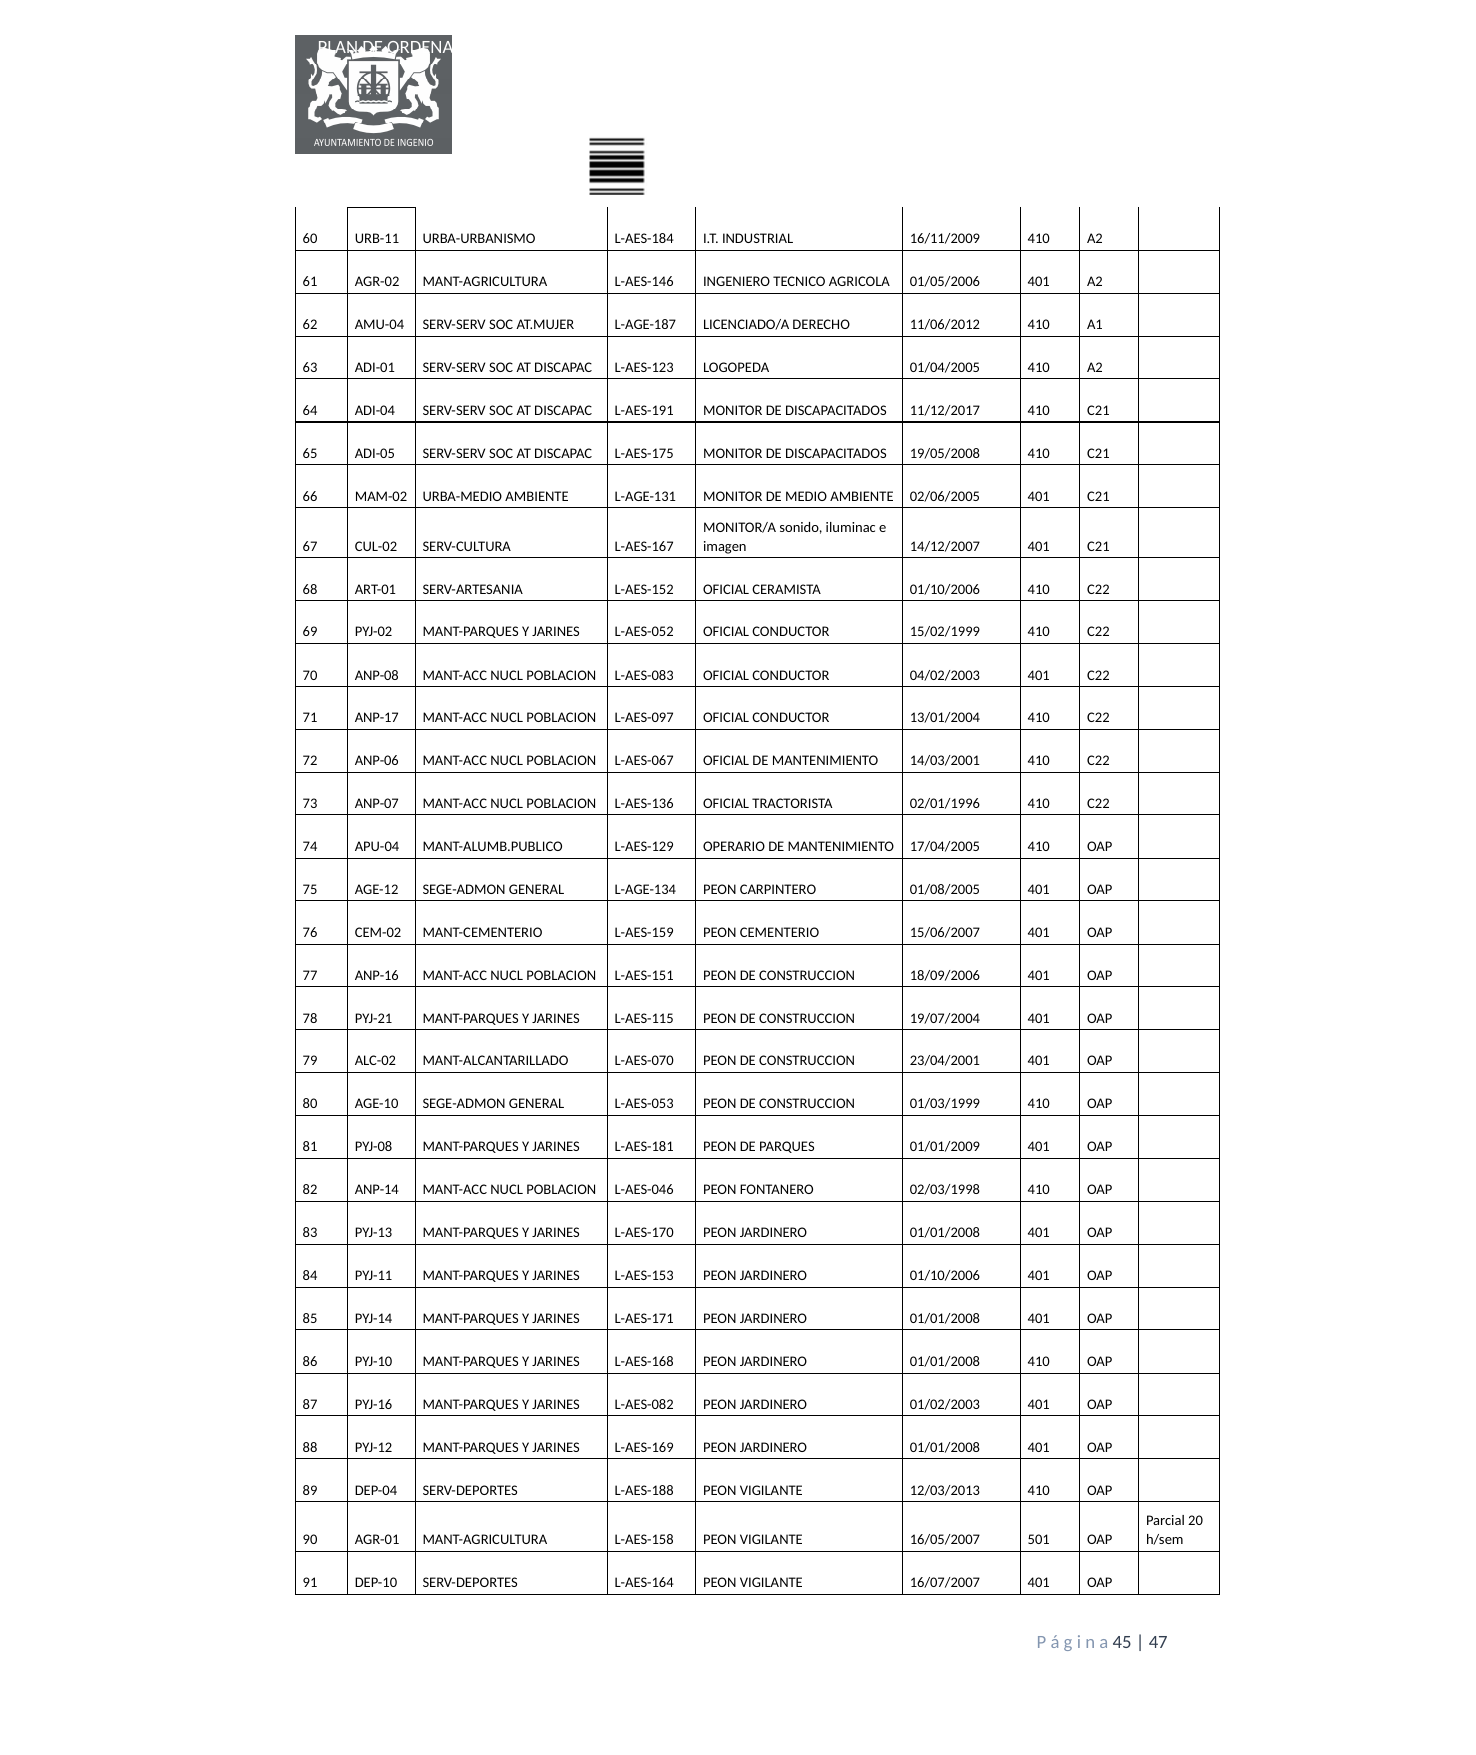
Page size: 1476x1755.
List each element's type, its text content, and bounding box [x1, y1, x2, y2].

table_cell OFICIAL CONDUCTOR [696, 644, 902, 686]
table_cell [1139, 1374, 1219, 1415]
table_cell L-AES-070 [608, 1030, 695, 1072]
table_cell L-AES-083 [608, 644, 695, 686]
table_cell 401 [1021, 644, 1079, 686]
table_cell L-AES-115 [608, 987, 695, 1029]
table_cell L-AES-151 [608, 945, 695, 986]
table_cell [1139, 1416, 1219, 1458]
table_cell MANT-ACC NUCL POBLACION [416, 687, 607, 729]
table_cell 04/02/2003 [903, 644, 1020, 686]
table_cell L-AES-191 [608, 379, 695, 421]
table_cell 01/02/2003 [903, 1374, 1020, 1415]
table_cell SERV-ARTESANIA [416, 558, 607, 600]
table_cell L-AES-097 [608, 687, 695, 729]
table_cell SERV-DEPORTES [416, 1459, 607, 1501]
table_cell 84 [296, 1245, 347, 1287]
table_cell 71 [296, 687, 347, 729]
table_cell PEON JARDINERO [696, 1374, 902, 1415]
table_cell AMU-04 [348, 294, 415, 336]
table_cell 79 [296, 1030, 347, 1072]
table_cell L-AES-175 [608, 423, 695, 464]
table_cell 410 [1021, 294, 1079, 336]
table_cell OFICIAL CONDUCTOR [696, 687, 902, 729]
table_cell C21 [1080, 379, 1138, 421]
table_cell 401 [1021, 1416, 1079, 1458]
table_cell AGR-01 [348, 1502, 415, 1551]
table_cell PEON JARDINERO [696, 1416, 902, 1458]
table_cell L-AES-164 [608, 1552, 695, 1593]
table_cell OAP [1080, 1116, 1138, 1158]
table_cell [1139, 558, 1219, 600]
table_cell PYJ-13 [348, 1202, 415, 1243]
table_cell 410 [1021, 423, 1079, 464]
table_cell 401 [1021, 251, 1079, 292]
table_cell SERV-SERV SOC AT DISCAPAC [416, 379, 607, 421]
table_cell 410 [1021, 687, 1079, 729]
table_cell L-AES-053 [608, 1073, 695, 1115]
table_header URBA-URBANISMO [416, 208, 607, 250]
table_cell 410 [1021, 730, 1079, 772]
table_cell PYJ-11 [348, 1245, 415, 1287]
table_cell OAP [1080, 1459, 1138, 1501]
table_cell C22 [1080, 601, 1138, 643]
table_cell 410 [1021, 1459, 1079, 1501]
table_cell 401 [1021, 859, 1079, 900]
table_cell [1139, 987, 1219, 1029]
table_cell PYJ-08 [348, 1116, 415, 1158]
table_cell [1139, 1073, 1219, 1115]
table_cell 01/10/2006 [903, 558, 1020, 600]
table_cell [1139, 379, 1219, 421]
table_cell PYJ-16 [348, 1374, 415, 1415]
table_cell OAP [1080, 987, 1138, 1029]
table_cell ANP-14 [348, 1159, 415, 1201]
table_cell SERV-DEPORTES [416, 1552, 607, 1593]
table_cell OFICIAL CERAMISTA [696, 558, 902, 600]
table_cell 80 [296, 1073, 347, 1115]
table_cell 401 [1021, 901, 1079, 943]
table_cell C22 [1080, 687, 1138, 729]
table_cell L-AES-170 [608, 1202, 695, 1243]
table_cell 68 [296, 558, 347, 600]
table_cell MANT-ACC NUCL POBLACION [416, 773, 607, 814]
table_cell C21 [1080, 465, 1138, 507]
table_cell 410 [1021, 1159, 1079, 1201]
table_cell MANT-AGRICULTURA [416, 251, 607, 292]
table_cell PEON FONTANERO [696, 1159, 902, 1201]
table_cell [1139, 601, 1219, 643]
table_cell OAP [1080, 1245, 1138, 1287]
table_cell [1139, 1116, 1219, 1158]
table_cell 410 [1021, 1330, 1079, 1372]
table_cell PEON CARPINTERO [696, 859, 902, 900]
table_cell 401 [1021, 1116, 1079, 1158]
table_cell 11/12/2017 [903, 379, 1020, 421]
table_cell L-AGE-134 [608, 859, 695, 900]
table_cell PEON DE CONSTRUCCION [696, 1073, 902, 1115]
table_cell PEON VIGILANTE [696, 1502, 902, 1551]
table_cell SERV-SERV SOC AT DISCAPAC [416, 337, 607, 378]
table_cell OAP [1080, 1552, 1138, 1593]
table_cell 78 [296, 987, 347, 1029]
table_cell PEON DE CONSTRUCCION [696, 945, 902, 986]
table_cell MONITOR DE MEDIO AMBIENTE [696, 465, 902, 507]
table_cell [1139, 1202, 1219, 1243]
table_cell 401 [1021, 987, 1079, 1029]
table_cell [1139, 251, 1219, 292]
table_cell MANT-PARQUES Y JARINES [416, 1330, 607, 1372]
table_cell 66 [296, 465, 347, 507]
table_cell [1139, 1288, 1219, 1329]
table_cell [1139, 901, 1219, 943]
table_cell [1139, 508, 1219, 557]
table_cell L-AES-046 [608, 1159, 695, 1201]
table_cell L-AES-052 [608, 601, 695, 643]
table_cell 83 [296, 1202, 347, 1243]
table_cell C21 [1080, 508, 1138, 557]
table_header I.T. INDUSTRIAL [696, 207, 902, 250]
table_cell OAP [1080, 1416, 1138, 1458]
table_cell CEM-02 [348, 901, 415, 943]
table_cell OFICIAL DE MANTENIMIENTO [696, 730, 902, 772]
table_cell A2 [1080, 251, 1138, 292]
table_cell PYJ-10 [348, 1330, 415, 1372]
table_cell A1 [1080, 294, 1138, 336]
table_cell 15/02/1999 [903, 601, 1020, 643]
table_cell 73 [296, 773, 347, 814]
table_cell PEON DE PARQUES [696, 1116, 902, 1158]
table_cell PYJ-12 [348, 1416, 415, 1458]
table_cell 90 [296, 1502, 347, 1551]
table_cell OAP [1080, 901, 1138, 943]
table_cell OAP [1080, 945, 1138, 986]
table_cell PEON VIGILANTE [696, 1552, 902, 1593]
table_cell C22 [1080, 558, 1138, 600]
table_cell AGE-10 [348, 1073, 415, 1115]
table_cell PYJ-02 [348, 601, 415, 643]
table_cell A2 [1080, 337, 1138, 378]
table_cell 87 [296, 1374, 347, 1415]
table_cell 85 [296, 1288, 347, 1329]
table_cell L-AES-159 [608, 901, 695, 943]
table_cell 401 [1021, 1374, 1079, 1415]
table_cell L-AES-129 [608, 815, 695, 858]
table_cell L-AES-169 [608, 1416, 695, 1458]
table_cell L-AES-136 [608, 773, 695, 814]
table_cell 64 [296, 379, 347, 421]
table_cell 19/05/2008 [903, 423, 1020, 464]
table_cell MONITOR DE DISCAPACITADOS [696, 379, 902, 421]
table_cell 86 [296, 1330, 347, 1372]
table_cell SERV-SERV SOC AT DISCAPAC [416, 423, 607, 464]
table_cell APU-04 [348, 815, 415, 858]
table_cell ANP-16 [348, 945, 415, 986]
table_cell 02/01/1996 [903, 773, 1020, 814]
table_cell SERV-CULTURA [416, 508, 607, 557]
table_cell OAP [1080, 1330, 1138, 1372]
table_cell L-AES-167 [608, 508, 695, 557]
table_cell 81 [296, 1116, 347, 1158]
table_header 60 [296, 207, 347, 250]
table_cell 410 [1021, 558, 1079, 600]
table_cell MONITOR DE DISCAPACITADOS [696, 423, 902, 464]
table_cell 01/05/2006 [903, 251, 1020, 292]
table_cell 02/03/1998 [903, 1159, 1020, 1201]
table_cell [1139, 859, 1219, 900]
table_cell 16/07/2007 [903, 1552, 1020, 1593]
table_cell [1139, 1030, 1219, 1072]
table_cell L-AES-168 [608, 1330, 695, 1372]
table_cell OAP [1080, 1502, 1138, 1551]
table_cell 12/03/2013 [903, 1459, 1020, 1501]
table_cell 70 [296, 644, 347, 686]
table_cell 74 [296, 815, 347, 858]
table_cell 410 [1021, 379, 1079, 421]
table_cell MANT-PARQUES Y JARINES [416, 1245, 607, 1287]
table_cell 23/04/2001 [903, 1030, 1020, 1072]
table_cell ANP-06 [348, 730, 415, 772]
table_cell OFICIAL TRACTORISTA [696, 773, 902, 814]
table_cell MANT-PARQUES Y JARINES [416, 1202, 607, 1243]
table_cell [1139, 1159, 1219, 1201]
table_cell 63 [296, 337, 347, 378]
table_cell OAP [1080, 1288, 1138, 1329]
table_cell CUL-02 [348, 508, 415, 557]
table_cell PYJ-21 [348, 987, 415, 1029]
table_cell 15/06/2007 [903, 901, 1020, 943]
table_cell L-AES-082 [608, 1374, 695, 1415]
table_cell SERV-SERV SOC AT.MUJER [416, 294, 607, 336]
table_cell OAP [1080, 1202, 1138, 1243]
table_cell C21 [1080, 423, 1138, 464]
table_cell ANP-08 [348, 644, 415, 686]
table_cell ALC-02 [348, 1030, 415, 1072]
table_cell MANT-ACC NUCL POBLACION [416, 945, 607, 986]
table_cell 14/03/2001 [903, 730, 1020, 772]
table_cell OAP [1080, 1159, 1138, 1201]
table_cell [1139, 423, 1219, 464]
table_cell MANT-ALUMB.PUBLICO [416, 815, 607, 858]
table_cell OAP [1080, 1073, 1138, 1115]
table_cell MANT-PARQUES Y JARINES [416, 1288, 607, 1329]
table_cell 76 [296, 901, 347, 943]
table_cell 410 [1021, 1073, 1079, 1115]
table_cell ANP-17 [348, 687, 415, 729]
table_cell OPERARIO DE MANTENIMIENTO [696, 815, 902, 858]
table_cell MANT-PARQUES Y JARINES [416, 601, 607, 643]
table_cell MANT-AGRICULTURA [416, 1502, 607, 1551]
table_header L-AES-184 [608, 207, 695, 250]
table_cell L-AES-123 [608, 337, 695, 378]
table_cell ART-01 [348, 558, 415, 600]
table_cell 13/01/2004 [903, 687, 1020, 729]
table_cell 401 [1021, 945, 1079, 986]
table_cell LOGOPEDA [696, 337, 902, 378]
table_cell C22 [1080, 644, 1138, 686]
table_cell DEP-04 [348, 1459, 415, 1501]
table_cell 401 [1021, 465, 1079, 507]
table_cell L-AGE-187 [608, 294, 695, 336]
table_cell C22 [1080, 730, 1138, 772]
table_cell 401 [1021, 1202, 1079, 1243]
table_header [1139, 207, 1219, 250]
table_cell 01/01/2008 [903, 1330, 1020, 1372]
table_cell 16/05/2007 [903, 1502, 1020, 1551]
table_cell MANT-PARQUES Y JARINES [416, 1416, 607, 1458]
table_cell MANT-PARQUES Y JARINES [416, 1116, 607, 1158]
table_cell MANT-CEMENTERIO [416, 901, 607, 943]
table_cell 75 [296, 859, 347, 900]
table_cell PEON JARDINERO [696, 1330, 902, 1372]
table_cell ADI-05 [348, 423, 415, 464]
table_cell 401 [1021, 1288, 1079, 1329]
table_cell MONITOR/A sonido, iluminac e imagen [696, 508, 902, 557]
table_cell L-AGE-131 [608, 465, 695, 507]
table_cell L-AES-146 [608, 251, 695, 292]
table_cell 410 [1021, 601, 1079, 643]
table_cell MAM-02 [348, 465, 415, 507]
table_cell L-AES-188 [608, 1459, 695, 1501]
table_cell PEON CEMENTERIO [696, 901, 902, 943]
table_cell SEGE-ADMON GENERAL [416, 1073, 607, 1115]
table_cell L-AES-181 [608, 1116, 695, 1158]
table_header A2 [1080, 207, 1138, 250]
table_cell 401 [1021, 1030, 1079, 1072]
table_cell 89 [296, 1459, 347, 1501]
table_cell 401 [1021, 1245, 1079, 1287]
table_cell 01/01/2009 [903, 1116, 1020, 1158]
table_header 410 [1021, 207, 1079, 250]
table_cell PEON DE CONSTRUCCION [696, 987, 902, 1029]
table_cell MANT-ACC NUCL POBLACION [416, 730, 607, 772]
table_cell [1139, 1552, 1219, 1593]
table_cell [1139, 1459, 1219, 1501]
table_cell 401 [1021, 508, 1079, 557]
table_cell C22 [1080, 773, 1138, 814]
table_cell 01/08/2005 [903, 859, 1020, 900]
table_cell PEON VIGILANTE [696, 1459, 902, 1501]
table_cell Parcial 20 h/sem [1139, 1502, 1219, 1551]
table_cell 17/04/2005 [903, 815, 1020, 858]
table_cell 410 [1021, 773, 1079, 814]
table_cell INGENIERO TECNICO AGRICOLA [696, 251, 902, 292]
table_cell 01/10/2006 [903, 1245, 1020, 1287]
table_header URB-11 [348, 208, 415, 250]
table_cell OAP [1080, 815, 1138, 858]
table_cell MANT-ACC NUCL POBLACION [416, 1159, 607, 1201]
table_cell 67 [296, 508, 347, 557]
table_cell [1139, 337, 1219, 378]
table_cell [1139, 294, 1219, 336]
table_cell 91 [296, 1552, 347, 1593]
table_cell 02/06/2005 [903, 465, 1020, 507]
table_cell 01/03/1999 [903, 1073, 1020, 1115]
table_cell L-AES-158 [608, 1502, 695, 1551]
table_cell AGR-02 [348, 251, 415, 292]
table_cell 14/12/2007 [903, 508, 1020, 557]
table_cell PEON DE CONSTRUCCION [696, 1030, 902, 1072]
table_cell 72 [296, 730, 347, 772]
table_cell 65 [296, 423, 347, 464]
table_cell 11/06/2012 [903, 294, 1020, 336]
table_cell 62 [296, 294, 347, 336]
table_cell 401 [1021, 1552, 1079, 1593]
table_cell 61 [296, 251, 347, 292]
table_cell [1139, 730, 1219, 772]
table_cell OAP [1080, 1030, 1138, 1072]
table_cell 69 [296, 601, 347, 643]
table_cell MANT-PARQUES Y JARINES [416, 987, 607, 1029]
table_cell 01/01/2008 [903, 1288, 1020, 1329]
table_cell OFICIAL CONDUCTOR [696, 601, 902, 643]
table_cell 19/07/2004 [903, 987, 1020, 1029]
table_cell URBA-MEDIO AMBIENTE [416, 465, 607, 507]
table_cell L-AES-067 [608, 730, 695, 772]
table_cell 501 [1021, 1502, 1079, 1551]
table_cell LICENCIADO/A DERECHO [696, 294, 902, 336]
table_cell 410 [1021, 337, 1079, 378]
table_cell PYJ-14 [348, 1288, 415, 1329]
table_cell L-AES-171 [608, 1288, 695, 1329]
table_cell PEON JARDINERO [696, 1202, 902, 1243]
table_cell PEON JARDINERO [696, 1288, 902, 1329]
table_cell [1139, 687, 1219, 729]
table_cell 410 [1021, 815, 1079, 858]
table_cell DEP-10 [348, 1552, 415, 1593]
table_cell ADI-04 [348, 379, 415, 421]
table_cell OAP [1080, 1374, 1138, 1415]
table_cell MANT-ACC NUCL POBLACION [416, 644, 607, 686]
table_cell [1139, 1245, 1219, 1287]
table_cell 77 [296, 945, 347, 986]
table_cell ADI-01 [348, 337, 415, 378]
table_cell [1139, 465, 1219, 507]
table_cell 18/09/2006 [903, 945, 1020, 986]
table_cell PEON JARDINERO [696, 1245, 902, 1287]
table_cell 82 [296, 1159, 347, 1201]
table_cell AGE-12 [348, 859, 415, 900]
table_cell 01/01/2008 [903, 1202, 1020, 1243]
table_cell SEGE-ADMON GENERAL [416, 859, 607, 900]
table_cell ANP-07 [348, 773, 415, 814]
table_cell OAP [1080, 859, 1138, 900]
table_cell [1139, 1330, 1219, 1372]
table_cell MANT-PARQUES Y JARINES [416, 1374, 607, 1415]
table_cell 88 [296, 1416, 347, 1458]
table_cell [1139, 815, 1219, 858]
table_cell [1139, 945, 1219, 986]
table_cell MANT-ALCANTARILLADO [416, 1030, 607, 1072]
table_cell L-AES-152 [608, 558, 695, 600]
table_header 16/11/2009 [903, 207, 1020, 250]
table_cell 01/04/2005 [903, 337, 1020, 378]
table_cell 01/01/2008 [903, 1416, 1020, 1458]
table_cell [1139, 773, 1219, 814]
table_cell [1139, 644, 1219, 686]
table_cell L-AES-153 [608, 1245, 695, 1287]
